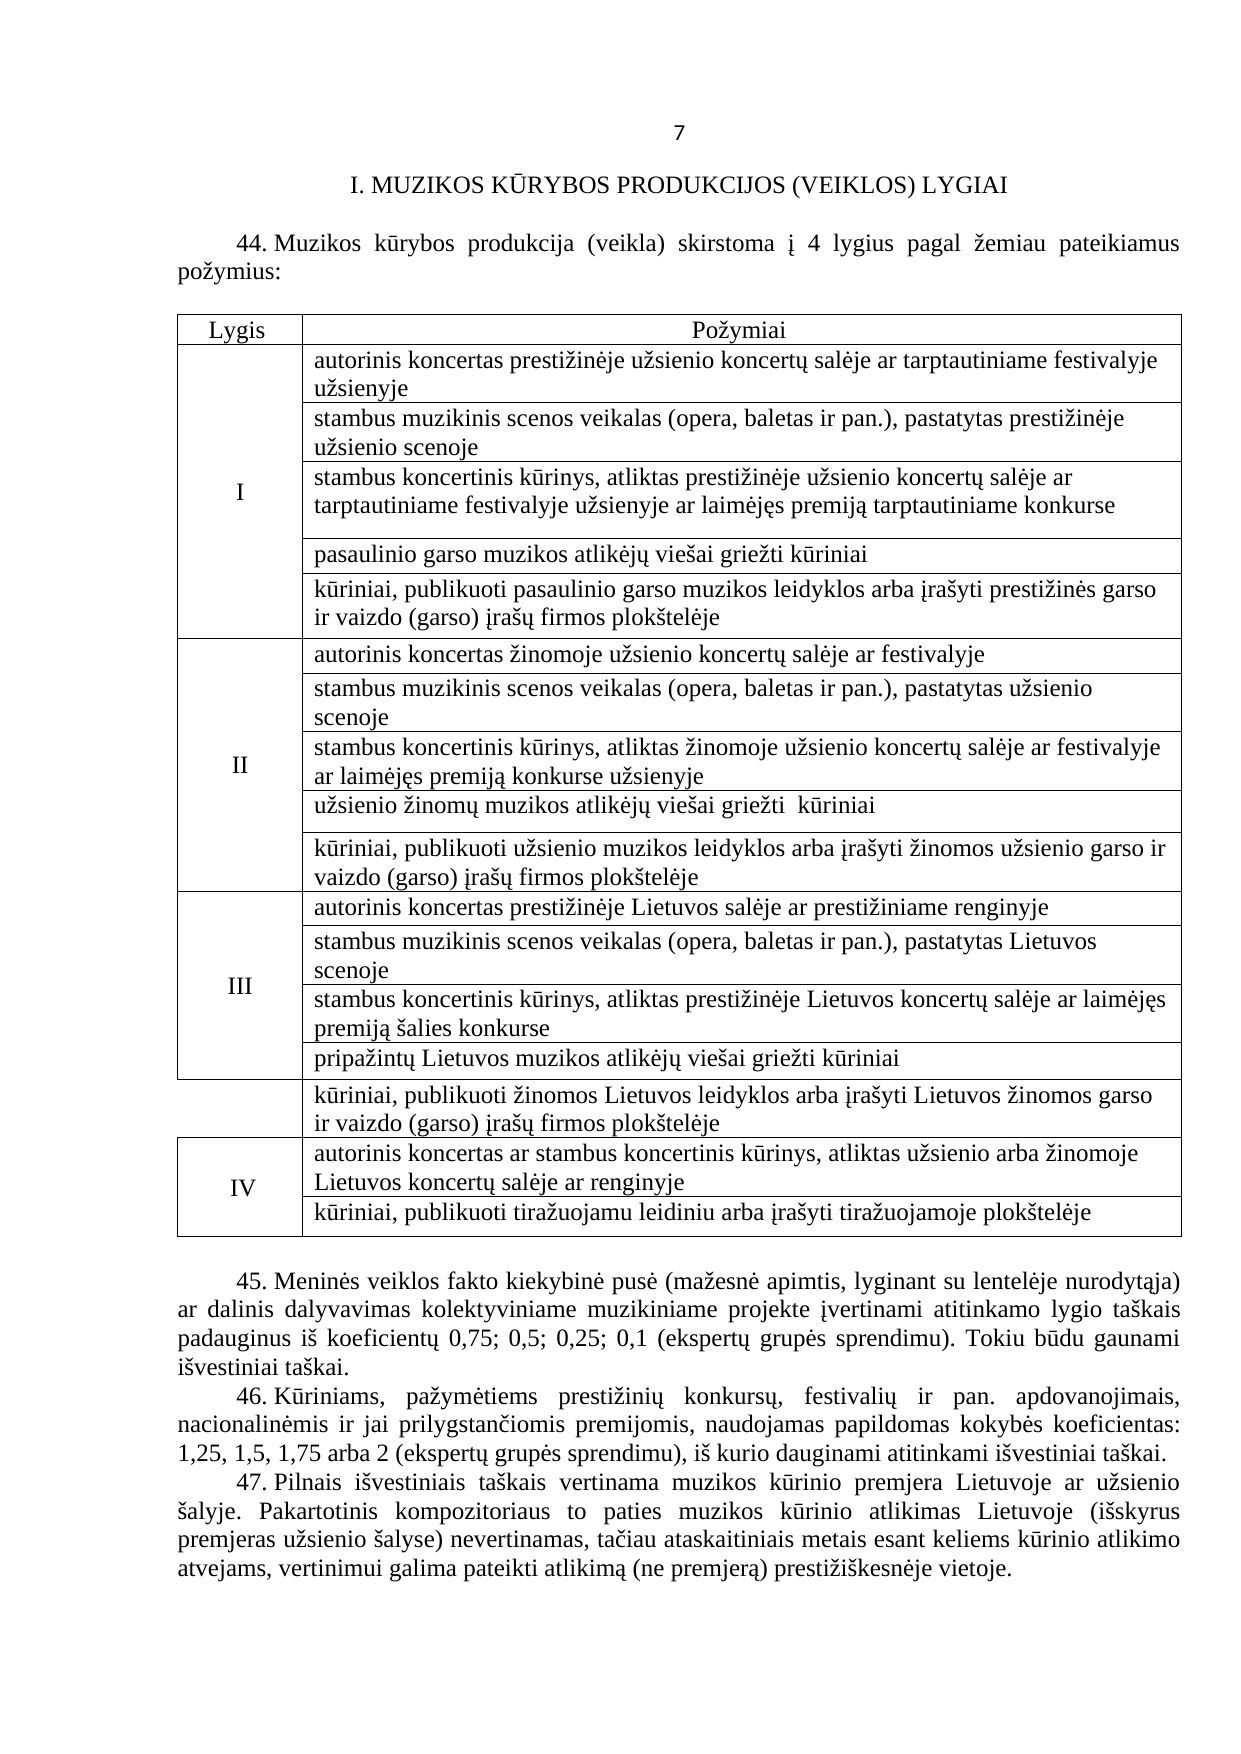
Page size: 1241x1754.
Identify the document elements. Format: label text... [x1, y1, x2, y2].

table_cell pasaulinio garso muzikos atlikėjų viešai griežti kūriniai [303, 539, 1181, 573]
table_cell autorinis koncertas prestižinėje užsienio koncertų salėje ar tarptautiniame festivalyje užsienyje [303, 345, 1181, 402]
text I. MUZIKOS KŪRYBOS PRODUKCIJOS (VEIKLOS) LYGIAI [177, 170, 1181, 199]
table_cell kūriniai, publikuoti užsienio muzikos leidyklos arba įrašyti žinomos užsienio garso ir vaizdo (garso) įrašų firmos plokštelėje [303, 833, 1181, 891]
table_cell stambus muzikinis scenos veikalas (opera, baletas ir pan.), pastatytas prestižinėje užsienio scenoje [303, 403, 1181, 461]
table_cell autorinis koncertas ar stambus koncertinis kūrinys, atliktas užsienio arba žinomoje Lietuvos koncertų salėje ar renginyje [303, 1138, 1181, 1196]
table_cell kūriniai, publikuoti tiražuojamu leidiniu arba įrašyti tiražuojamoje plokštelėje [303, 1197, 1181, 1236]
text 44. Muzikos kūrybos produkcija (veikla) skirstoma į 4 lygius pagal žemiau pateikiamus požymius: [177, 228, 1181, 285]
table_cell II [178, 639, 302, 891]
table_cell III [178, 892, 302, 1079]
table_cell I [178, 345, 302, 638]
table_cell užsienio žinomų muzikos atlikėjų viešai griežti kūriniai [303, 791, 1181, 832]
text 45. Meninės veiklos fakto kiekybinė pusė (mažesnė apimtis, lyginant su lentelėje nurodytąja) ar dalinis dalyvavimas kolektyviniame muzikiniame projekte įvertinami atitinkamo lygio taškais padauginus iš koeficientų 0,75; 0,5; 0,25; 0,1 (ekspertų grupės sprendimu). Tokiu būdu gaunami išvestiniai taškai. [177, 1266, 1181, 1381]
table_header Požymiai [303, 315, 1181, 344]
table_cell autorinis koncertas prestižinėje Lietuvos salėje ar prestižiniame renginyje [303, 892, 1181, 925]
table_cell stambus koncertinis kūrinys, atliktas prestižinėje Lietuvos koncertų salėje ar laimėjęs premiją šalies konkurse [303, 985, 1181, 1042]
table_header Lygis [178, 315, 302, 344]
table_cell stambus muzikinis scenos veikalas (opera, baletas ir pan.), pastatytas Lietuvos scenoje [303, 926, 1181, 983]
table_cell stambus muzikinis scenos veikalas (opera, baletas ir pan.), pastatytas užsienio scenoje [303, 674, 1181, 731]
table_cell kūriniai, publikuoti žinomos Lietuvos leidyklos arba įrašyti Lietuvos žinomos garso ir vaizdo (garso) įrašų firmos plokštelėje [303, 1080, 1181, 1137]
table_cell autorinis koncertas žinomoje užsienio koncertų salėje ar festivalyje [303, 639, 1181, 672]
table_cell kūriniai, publikuoti pasaulinio garso muzikos leidyklos arba įrašyti prestižinės garso ir vaizdo (garso) įrašų firmos plokštelėje [303, 574, 1181, 638]
text 47. Pilnais išvestiniais taškais vertinama muzikos kūrinio premjera Lietuvoje ar užsienio šalyje. Pakartotinis kompozitoriaus to paties muzikos kūrinio atlikimas Lietuvoje (išskyrus premjeras užsienio šalyse) nevertinamas, tačiau ataskaitiniais metais esant keliems kūrinio atlikimo atvejams, vertinimui galima pateikti atlikimą (ne premjerą) prestižiškesnėje vietoje. [177, 1467, 1181, 1582]
table_cell stambus koncertinis kūrinys, atliktas prestižinėje užsienio koncertų salėje ar tarptautiniame festivalyje užsienyje ar laimėjęs premiją tarptautiniame konkurse [303, 462, 1181, 538]
text 46. Kūriniams, pažymėtiems prestižinių konkursų, festivalių ir pan. apdovanojimais, nacionalinėmis ir jai prilygstančiomis premijomis, naudojamas papildomas kokybės koeficientas: 1,25, 1,5, 1,75 arba 2 (ekspertų grupės sprendimu), iš kurio dauginami atitinkami išvestiniai taškai. [177, 1381, 1181, 1467]
table_cell IV [178, 1138, 302, 1236]
table_cell stambus koncertinis kūrinys, atliktas žinomoje užsienio koncertų salėje ar festivalyje ar laimėjęs premiją konkurse užsienyje [303, 732, 1181, 789]
table_cell pripažintų Lietuvos muzikos atlikėjų viešai griežti kūriniai [303, 1043, 1181, 1079]
